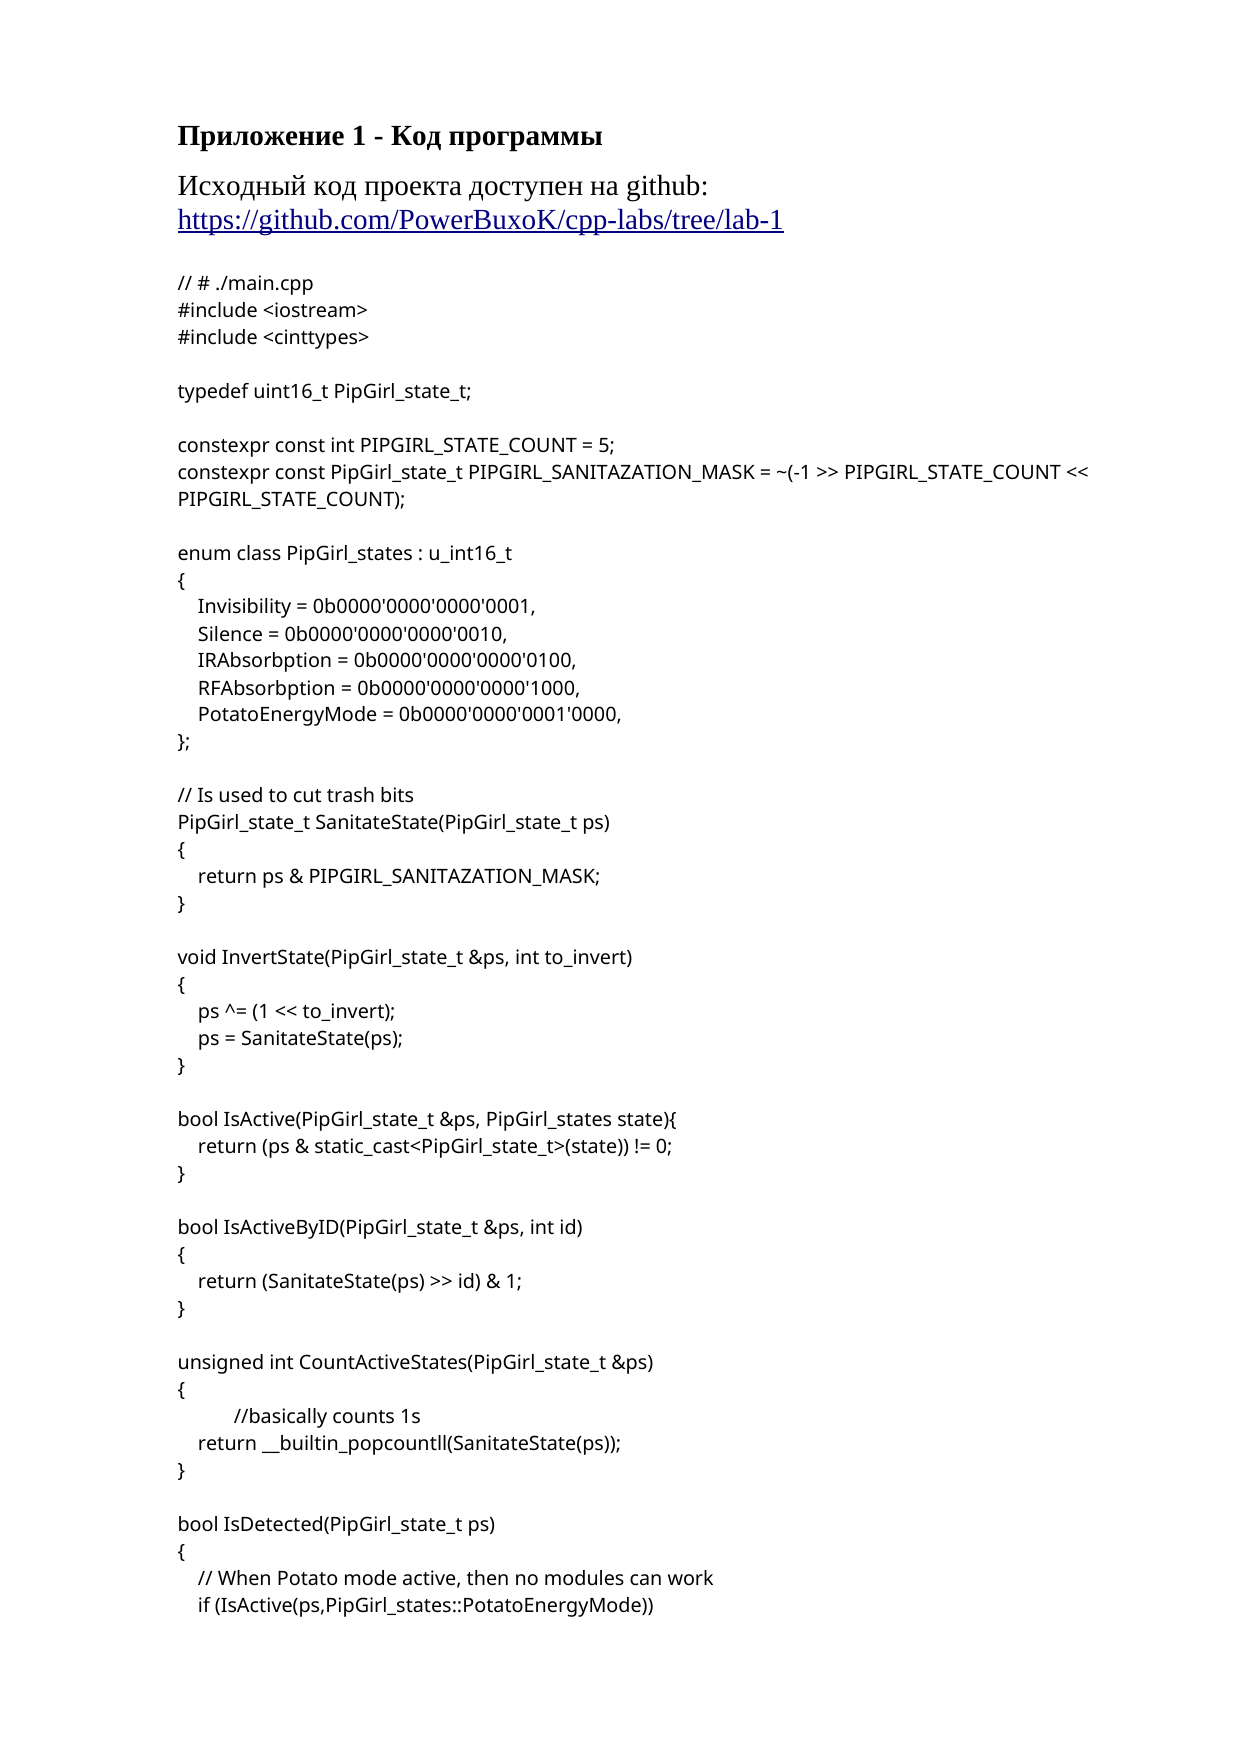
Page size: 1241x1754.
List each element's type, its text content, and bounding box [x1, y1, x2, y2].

text { [177, 836, 1152, 863]
text return (SanitateState(ps) >> id) & 1; [177, 1267, 1152, 1294]
text return (ps & static_cast<PipGirl_state_t>(state)) != 0; [177, 1132, 1152, 1159]
text ps ^= (1 << to_invert); [177, 997, 1152, 1024]
text unsigned int CountActiveStates(PipGirl_state_t &ps) [177, 1348, 1152, 1375]
text Приложение 1 - Код программы [177, 118, 1152, 152]
text IRAbsorbption = 0b0000'0000'0000'0100, [177, 647, 1152, 674]
text // When Potato mode active, then no modules can work [177, 1564, 1152, 1591]
text bool IsActive(PipGirl_state_t &ps, PipGirl_states state){ [177, 1105, 1152, 1132]
text return __builtin_popcountll(SanitateState(ps)); [177, 1429, 1152, 1456]
text { [177, 1240, 1152, 1267]
text }; [177, 728, 1152, 755]
text PotatoEnergyMode = 0b0000'0000'0001'0000, [177, 701, 1152, 728]
text if (IsActive(ps,PipGirl_states::PotatoEnergyMode)) [177, 1591, 1152, 1618]
text { [177, 566, 1152, 593]
text constexpr const int PIPGIRL_STATE_COUNT = 5; [177, 431, 1152, 458]
text } [177, 889, 1152, 917]
text //basically counts 1s [177, 1402, 1152, 1429]
text void InvertState(PipGirl_state_t &ps, int to_invert) [177, 943, 1152, 971]
text return ps & PIPGIRL_SANITAZATION_MASK; [177, 863, 1152, 889]
text bool IsActiveByID(PipGirl_state_t &ps, int id) [177, 1213, 1152, 1240]
text ps = SanitateState(ps); [177, 1024, 1152, 1051]
text // Is used to cut trash bits [177, 782, 1152, 809]
text } [177, 1294, 1152, 1321]
text } [177, 1456, 1152, 1483]
text { [177, 1537, 1152, 1564]
text PipGirl_state_t SanitateState(PipGirl_state_t ps) [177, 809, 1152, 836]
text #include <iostream> [177, 296, 1152, 323]
text Исходный код проекта доступен на github: https://github.com/PowerBuxoK/cpp-labs/tree/lab-1 [177, 168, 1152, 236]
text } [177, 1159, 1152, 1186]
text } [177, 1051, 1152, 1078]
text #include <cinttypes> [177, 323, 1152, 350]
text RFAbsorbption = 0b0000'0000'0000'1000, [177, 674, 1152, 701]
text { [177, 1375, 1152, 1402]
text // # ./main.cpp [177, 269, 1152, 296]
text Silence = 0b0000'0000'0000'0010, [177, 620, 1152, 647]
text enum class PipGirl_states : u_int16_t [177, 539, 1152, 566]
text Invisibility = 0b0000'0000'0000'0001, [177, 593, 1152, 620]
text { [177, 971, 1152, 997]
text constexpr const PipGirl_state_t PIPGIRL_SANITAZATION_MASK = ~(-1 >> PIPGIRL_STATE_COUNT << PIPGIRL_STATE_COUNT); [177, 458, 1152, 512]
text bool IsDetected(PipGirl_state_t ps) [177, 1510, 1152, 1537]
text typedef uint16_t PipGirl_state_t; [177, 377, 1152, 404]
